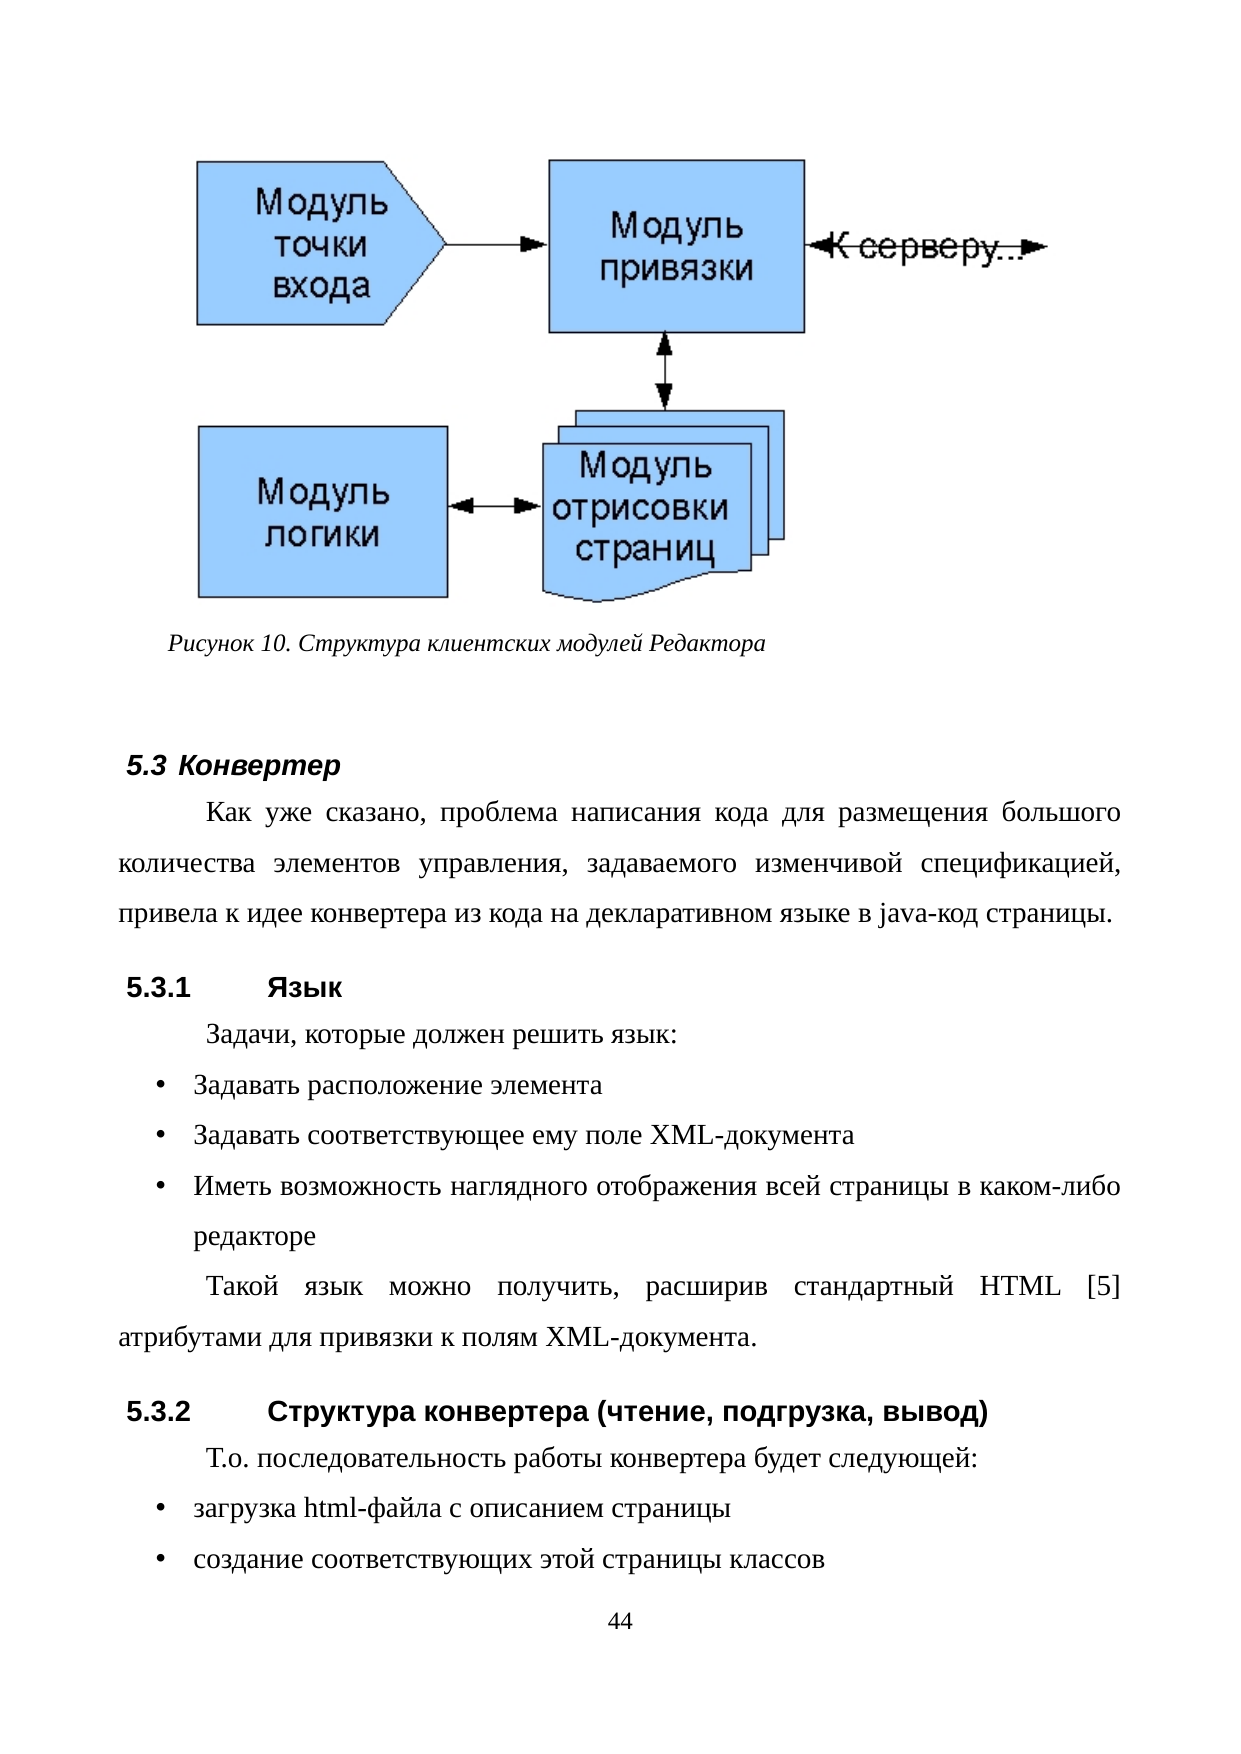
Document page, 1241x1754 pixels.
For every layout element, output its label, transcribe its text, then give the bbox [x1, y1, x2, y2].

list загрузка html-файла с описанием страницы [156, 1490, 1122, 1524]
text Задачи, которые должен решить язык: [118, 1016, 1122, 1050]
text Такой язык можно получить, расширив стандартный HTML [5] атрибутами для привязки к полям XML-документа. [118, 1268, 1122, 1352]
text Как уже сказано, проблема написания кода для размещения большого количества элементов управления, задаваемого изменчивой спецификацией, привела к идее конвертера из кода на декларативном языке в java-код страницы. [118, 794, 1122, 929]
text Рисунок 10. Структура клиентских модулей Редактора [168, 628, 1072, 656]
subtitle Конвертер [118, 748, 1122, 782]
list создание соответствующих этой страницы классов [156, 1541, 1122, 1574]
list Задавать соответствующее ему поле XML-документа [156, 1117, 1122, 1151]
subtitle Язык [118, 970, 1122, 1004]
text Т.о. последовательность работы конвертера будет следующей: [118, 1440, 1122, 1473]
list Иметь возможность наглядного отображения всей страницы в каком-либо редакторе [156, 1168, 1122, 1252]
picture [167, 130, 1073, 628]
subtitle Структура конвертера (чтение, подгрузка, вывод) [118, 1394, 1122, 1427]
list Задавать расположение элемента [156, 1067, 1122, 1100]
